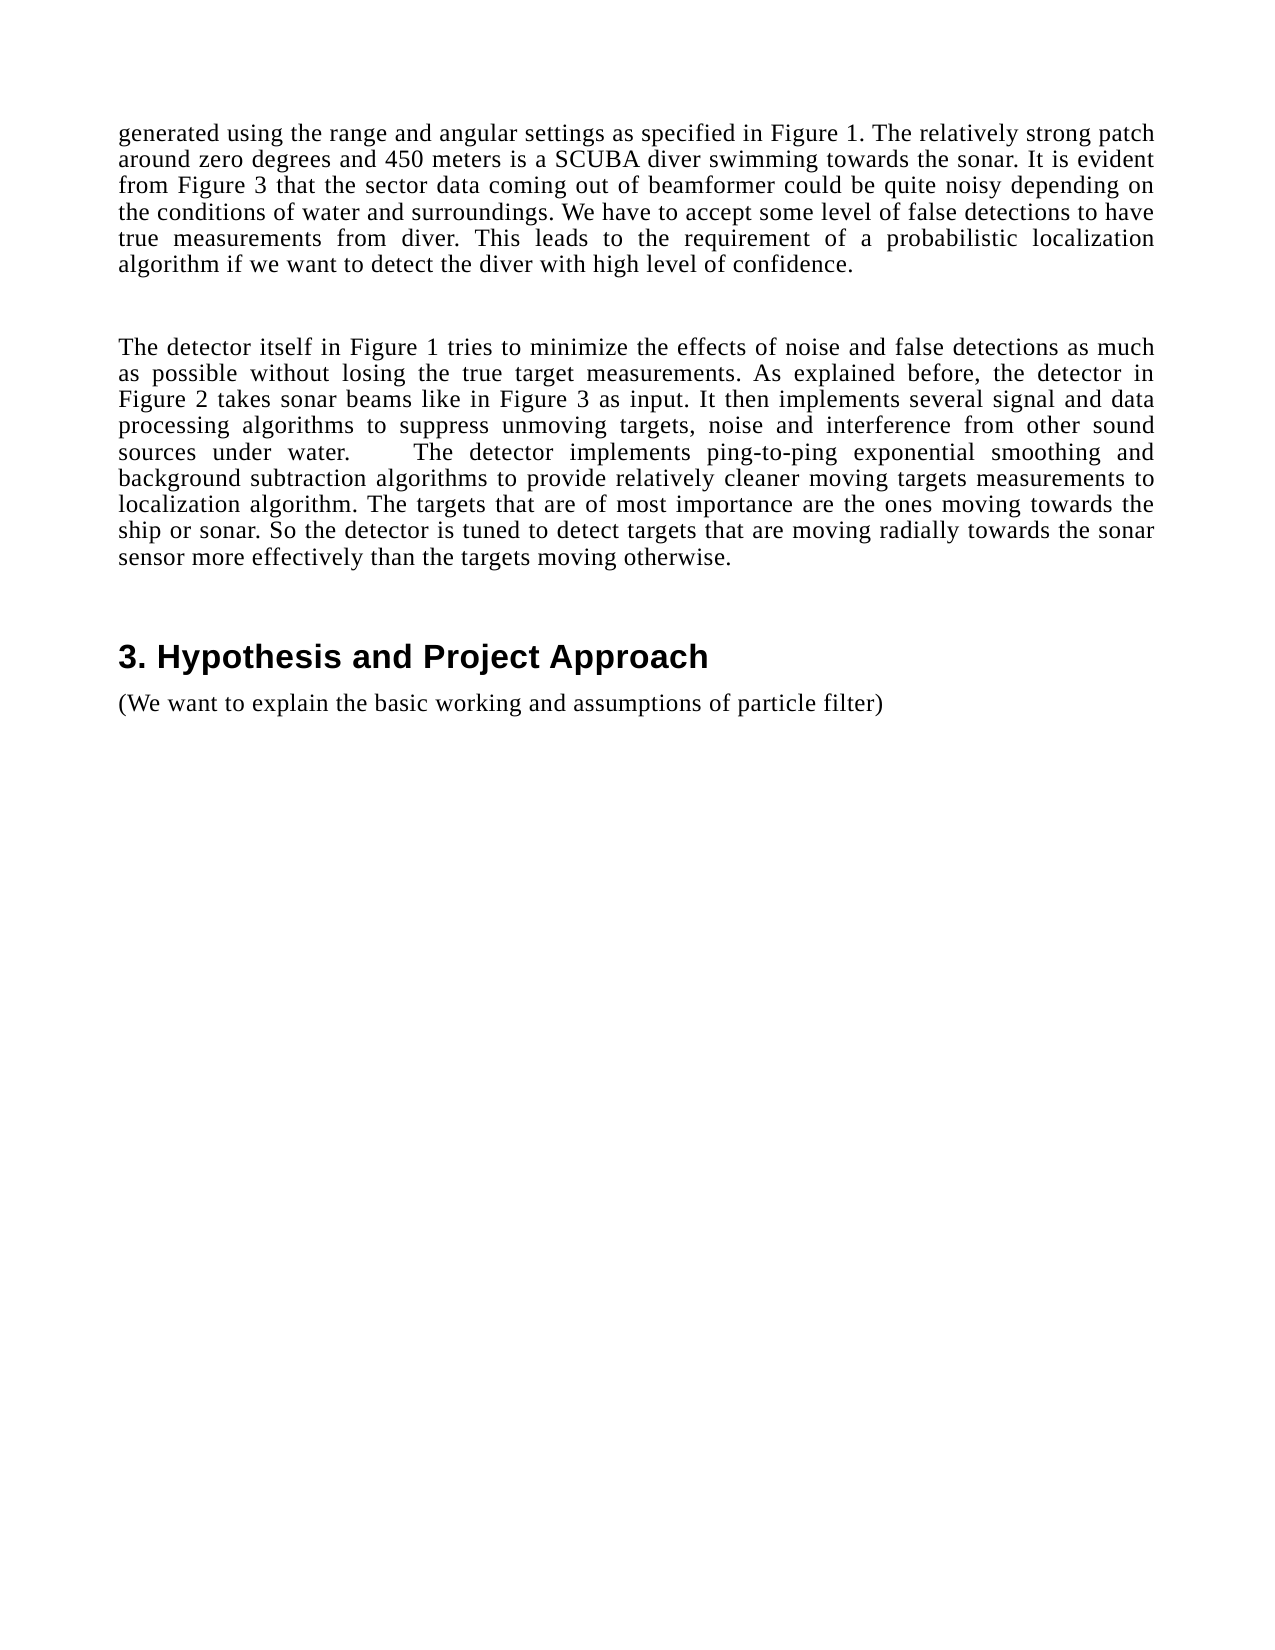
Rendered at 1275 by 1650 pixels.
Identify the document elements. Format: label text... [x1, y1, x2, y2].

text (We want to explain the basic working and assumptions of particle filter) [118, 688, 1157, 717]
text generated using the range and angular settings as specified in Figure 1. The relatively strong patch around zero degrees and 450 meters is a SCUBA diver swimming towards the sonar. It is evident from Figure 3 that the sector data coming out of beamformer could be quite noisy depending on the conditions of water and surroundings. We have to accept some level of false detections to have true measurements from diver. This leads to the requirement of a probabilistic localization algorithm if we want to detect the diver with high level of confidence. [118, 118, 1157, 278]
subtitle 3. Hypothesis and Project Approach [118, 637, 1157, 676]
text The detector itself in Figure 1 tries to minimize the effects of noise and false detections as much as possible without losing the true target measurements. As explained before, the detector in Figure 2 takes sonar beams like in Figure 3 as input. It then implements several signal and data processing algorithms to suppress unmoving targets, noise and interference from other sound sources under water. The detector implements ping-to-ping exponential smoothing and background subtraction algorithms to provide relatively cleaner moving targets measurements to localization algorithm. The targets that are of most importance are the ones moving towards the ship or sonar. So the detector is tuned to detect targets that are moving radially towards the sonar sensor more effectively than the targets moving otherwise. [118, 332, 1157, 571]
